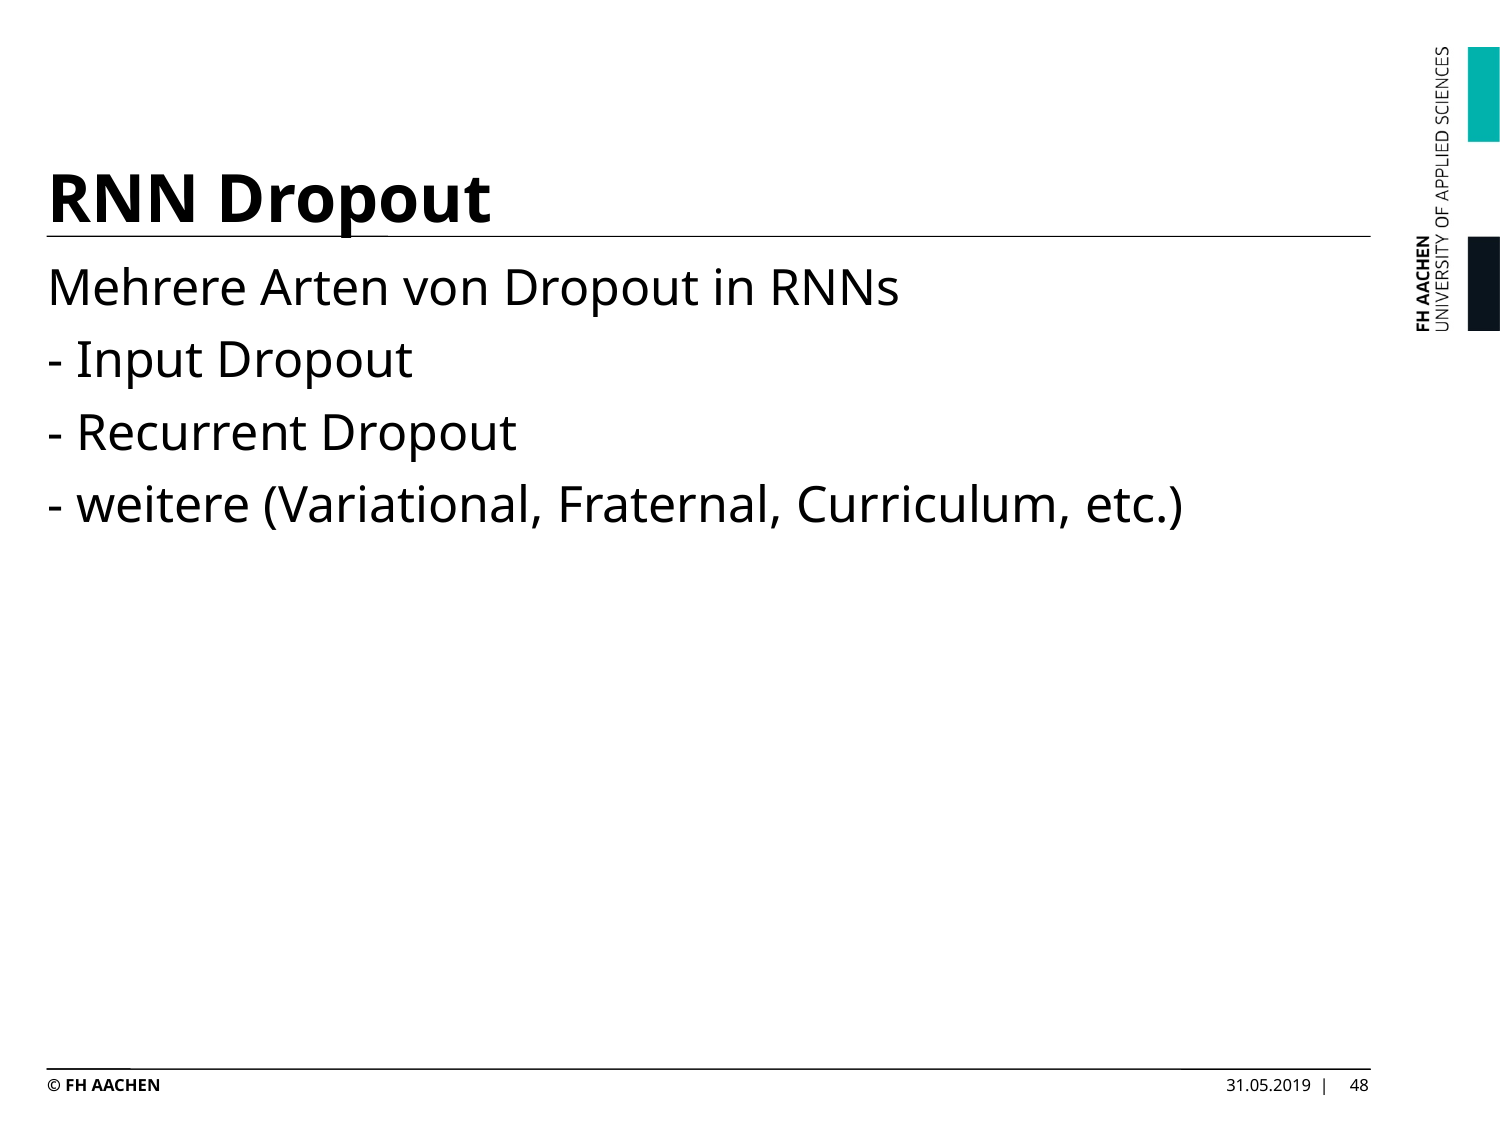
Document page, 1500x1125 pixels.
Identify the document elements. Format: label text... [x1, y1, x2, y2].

picture [1404, 47, 1500, 331]
title RNN Dropout [47, 153, 1371, 237]
list Mehrere Arten von Dropout in RNNs - Input Dropout - Recurrent Dropout - weitere (Variational, Fraternal, Curriculum, etc.) [47, 255, 1371, 1047]
